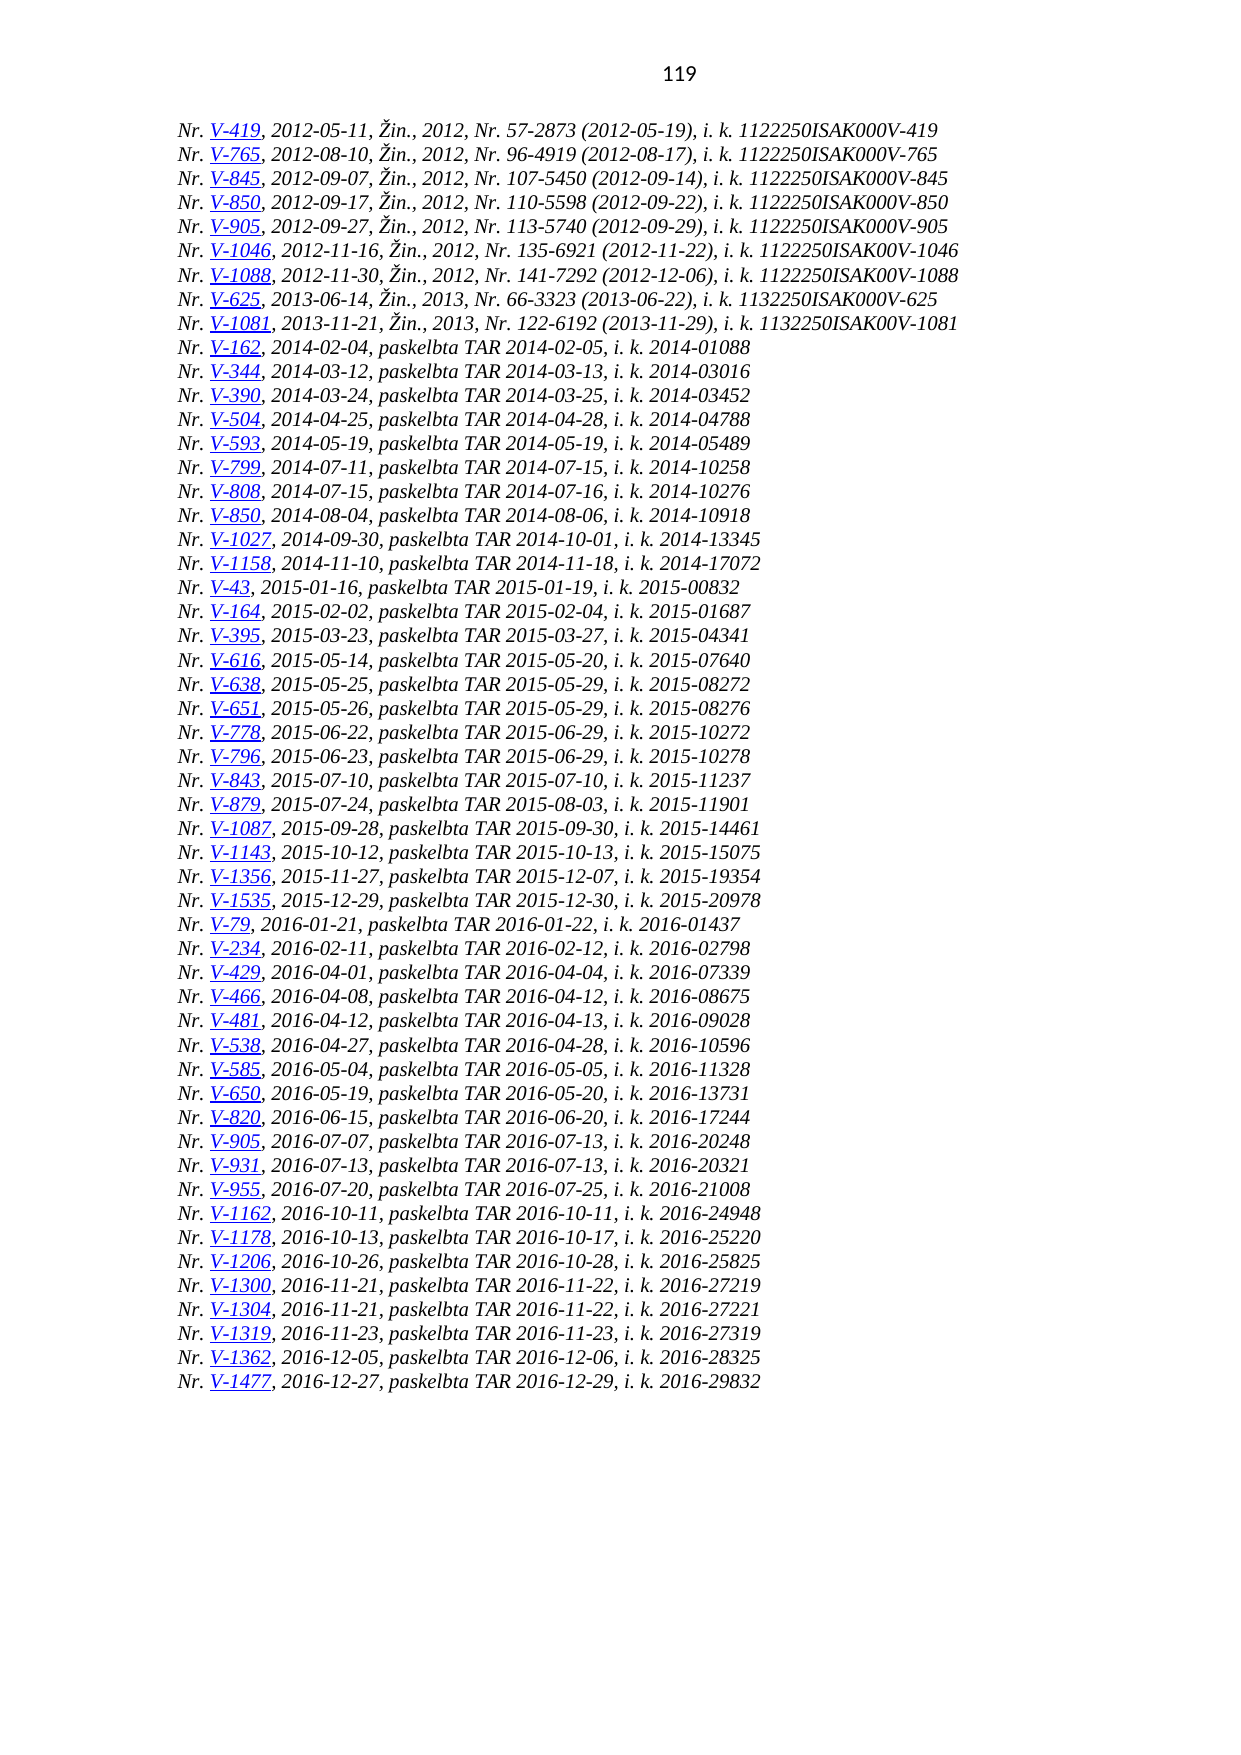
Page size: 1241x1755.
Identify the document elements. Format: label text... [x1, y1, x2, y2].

text Nr. V-1162, 2016-10-11, paskelbta TAR 2016-10-11, i. k. 2016-24948 [177, 1201, 1181, 1225]
text Nr. V-1046, 2012-11-16, Žin., 2012, Nr. 135-6921 (2012-11-22), i. k. 1122250ISAK00V-1046 [177, 238, 1181, 262]
text Nr. V-778, 2015-06-22, paskelbta TAR 2015-06-29, i. k. 2015-10272 [177, 720, 1181, 744]
text Nr. V-625, 2013-06-14, Žin., 2013, Nr. 66-3323 (2013-06-22), i. k. 1132250ISAK000V-625 [177, 287, 1181, 311]
text Nr. V-466, 2016-04-08, paskelbta TAR 2016-04-12, i. k. 2016-08675 [177, 984, 1181, 1008]
text Nr. V-1158, 2014-11-10, paskelbta TAR 2014-11-18, i. k. 2014-17072 [177, 551, 1181, 575]
text Nr. V-905, 2016-07-07, paskelbta TAR 2016-07-13, i. k. 2016-20248 [177, 1129, 1181, 1153]
text Nr. V-796, 2015-06-23, paskelbta TAR 2015-06-29, i. k. 2015-10278 [177, 744, 1181, 768]
text Nr. V-164, 2015-02-02, paskelbta TAR 2015-02-04, i. k. 2015-01687 [177, 599, 1181, 623]
text Nr. V-1319, 2016-11-23, paskelbta TAR 2016-11-23, i. k. 2016-27319 [177, 1321, 1181, 1345]
text Nr. V-1362, 2016-12-05, paskelbta TAR 2016-12-06, i. k. 2016-28325 [177, 1345, 1181, 1369]
text Nr. V-344, 2014-03-12, paskelbta TAR 2014-03-13, i. k. 2014-03016 [177, 359, 1181, 383]
text Nr. V-390, 2014-03-24, paskelbta TAR 2014-03-25, i. k. 2014-03452 [177, 383, 1181, 407]
text Nr. V-429, 2016-04-01, paskelbta TAR 2016-04-04, i. k. 2016-07339 [177, 960, 1181, 984]
text Nr. V-1081, 2013-11-21, Žin., 2013, Nr. 122-6192 (2013-11-29), i. k. 1132250ISAK00V-1081 [177, 311, 1181, 335]
text Nr. V-905, 2012-09-27, Žin., 2012, Nr. 113-5740 (2012-09-29), i. k. 1122250ISAK000V-905 [177, 214, 1181, 238]
text Nr. V-1304, 2016-11-21, paskelbta TAR 2016-11-22, i. k. 2016-27221 [177, 1297, 1181, 1321]
text Nr. V-1143, 2015-10-12, paskelbta TAR 2015-10-13, i. k. 2015-15075 [177, 840, 1181, 864]
text Nr. V-879, 2015-07-24, paskelbta TAR 2015-08-03, i. k. 2015-11901 [177, 792, 1181, 816]
text Nr. V-419, 2012-05-11, Žin., 2012, Nr. 57-2873 (2012-05-19), i. k. 1122250ISAK000V-419 [177, 118, 1181, 142]
text Nr. V-1206, 2016-10-26, paskelbta TAR 2016-10-28, i. k. 2016-25825 [177, 1249, 1181, 1273]
text Nr. V-955, 2016-07-20, paskelbta TAR 2016-07-25, i. k. 2016-21008 [177, 1177, 1181, 1201]
text Nr. V-616, 2015-05-14, paskelbta TAR 2015-05-20, i. k. 2015-07640 [177, 647, 1181, 672]
text Nr. V-651, 2015-05-26, paskelbta TAR 2015-05-29, i. k. 2015-08276 [177, 696, 1181, 720]
text Nr. V-1178, 2016-10-13, paskelbta TAR 2016-10-17, i. k. 2016-25220 [177, 1225, 1181, 1249]
text Nr. V-162, 2014-02-04, paskelbta TAR 2014-02-05, i. k. 2014-01088 [177, 335, 1181, 359]
text Nr. V-1300, 2016-11-21, paskelbta TAR 2016-11-22, i. k. 2016-27219 [177, 1273, 1181, 1297]
text Nr. V-808, 2014-07-15, paskelbta TAR 2014-07-16, i. k. 2014-10276 [177, 479, 1181, 503]
text Nr. V-820, 2016-06-15, paskelbta TAR 2016-06-20, i. k. 2016-17244 [177, 1105, 1181, 1129]
text Nr. V-234, 2016-02-11, paskelbta TAR 2016-02-12, i. k. 2016-02798 [177, 936, 1181, 960]
text Nr. V-765, 2012-08-10, Žin., 2012, Nr. 96-4919 (2012-08-17), i. k. 1122250ISAK000V-765 [177, 142, 1181, 166]
text Nr. V-850, 2014-08-04, paskelbta TAR 2014-08-06, i. k. 2014-10918 [177, 503, 1181, 527]
text Nr. V-1088, 2012-11-30, Žin., 2012, Nr. 141-7292 (2012-12-06), i. k. 1122250ISAK00V-1088 [177, 262, 1181, 287]
text Nr. V-799, 2014-07-11, paskelbta TAR 2014-07-15, i. k. 2014-10258 [177, 455, 1181, 479]
text Nr. V-79, 2016-01-21, paskelbta TAR 2016-01-22, i. k. 2016-01437 [177, 912, 1181, 936]
text Nr. V-538, 2016-04-27, paskelbta TAR 2016-04-28, i. k. 2016-10596 [177, 1032, 1181, 1057]
text Nr. V-1535, 2015-12-29, paskelbta TAR 2015-12-30, i. k. 2015-20978 [177, 888, 1181, 912]
text Nr. V-481, 2016-04-12, paskelbta TAR 2016-04-13, i. k. 2016-09028 [177, 1008, 1181, 1032]
text Nr. V-593, 2014-05-19, paskelbta TAR 2014-05-19, i. k. 2014-05489 [177, 431, 1181, 455]
text Nr. V-1356, 2015-11-27, paskelbta TAR 2015-12-07, i. k. 2015-19354 [177, 864, 1181, 888]
text Nr. V-1087, 2015-09-28, paskelbta TAR 2015-09-30, i. k. 2015-14461 [177, 816, 1181, 840]
text Nr. V-1477, 2016-12-27, paskelbta TAR 2016-12-29, i. k. 2016-29832 [177, 1369, 1181, 1393]
text Nr. V-650, 2016-05-19, paskelbta TAR 2016-05-20, i. k. 2016-13731 [177, 1081, 1181, 1105]
text Nr. V-504, 2014-04-25, paskelbta TAR 2014-04-28, i. k. 2014-04788 [177, 407, 1181, 431]
text Nr. V-43, 2015-01-16, paskelbta TAR 2015-01-19, i. k. 2015-00832 [177, 575, 1181, 599]
text Nr. V-850, 2012-09-17, Žin., 2012, Nr. 110-5598 (2012-09-22), i. k. 1122250ISAK000V-850 [177, 190, 1181, 214]
text Nr. V-845, 2012-09-07, Žin., 2012, Nr. 107-5450 (2012-09-14), i. k. 1122250ISAK000V-845 [177, 166, 1181, 190]
text Nr. V-1027, 2014-09-30, paskelbta TAR 2014-10-01, i. k. 2014-13345 [177, 527, 1181, 551]
text Nr. V-585, 2016-05-04, paskelbta TAR 2016-05-05, i. k. 2016-11328 [177, 1057, 1181, 1081]
text Nr. V-395, 2015-03-23, paskelbta TAR 2015-03-27, i. k. 2015-04341 [177, 623, 1181, 647]
text Nr. V-931, 2016-07-13, paskelbta TAR 2016-07-13, i. k. 2016-20321 [177, 1153, 1181, 1177]
text Nr. V-638, 2015-05-25, paskelbta TAR 2015-05-29, i. k. 2015-08272 [177, 672, 1181, 696]
text Nr. V-843, 2015-07-10, paskelbta TAR 2015-07-10, i. k. 2015-11237 [177, 768, 1181, 792]
